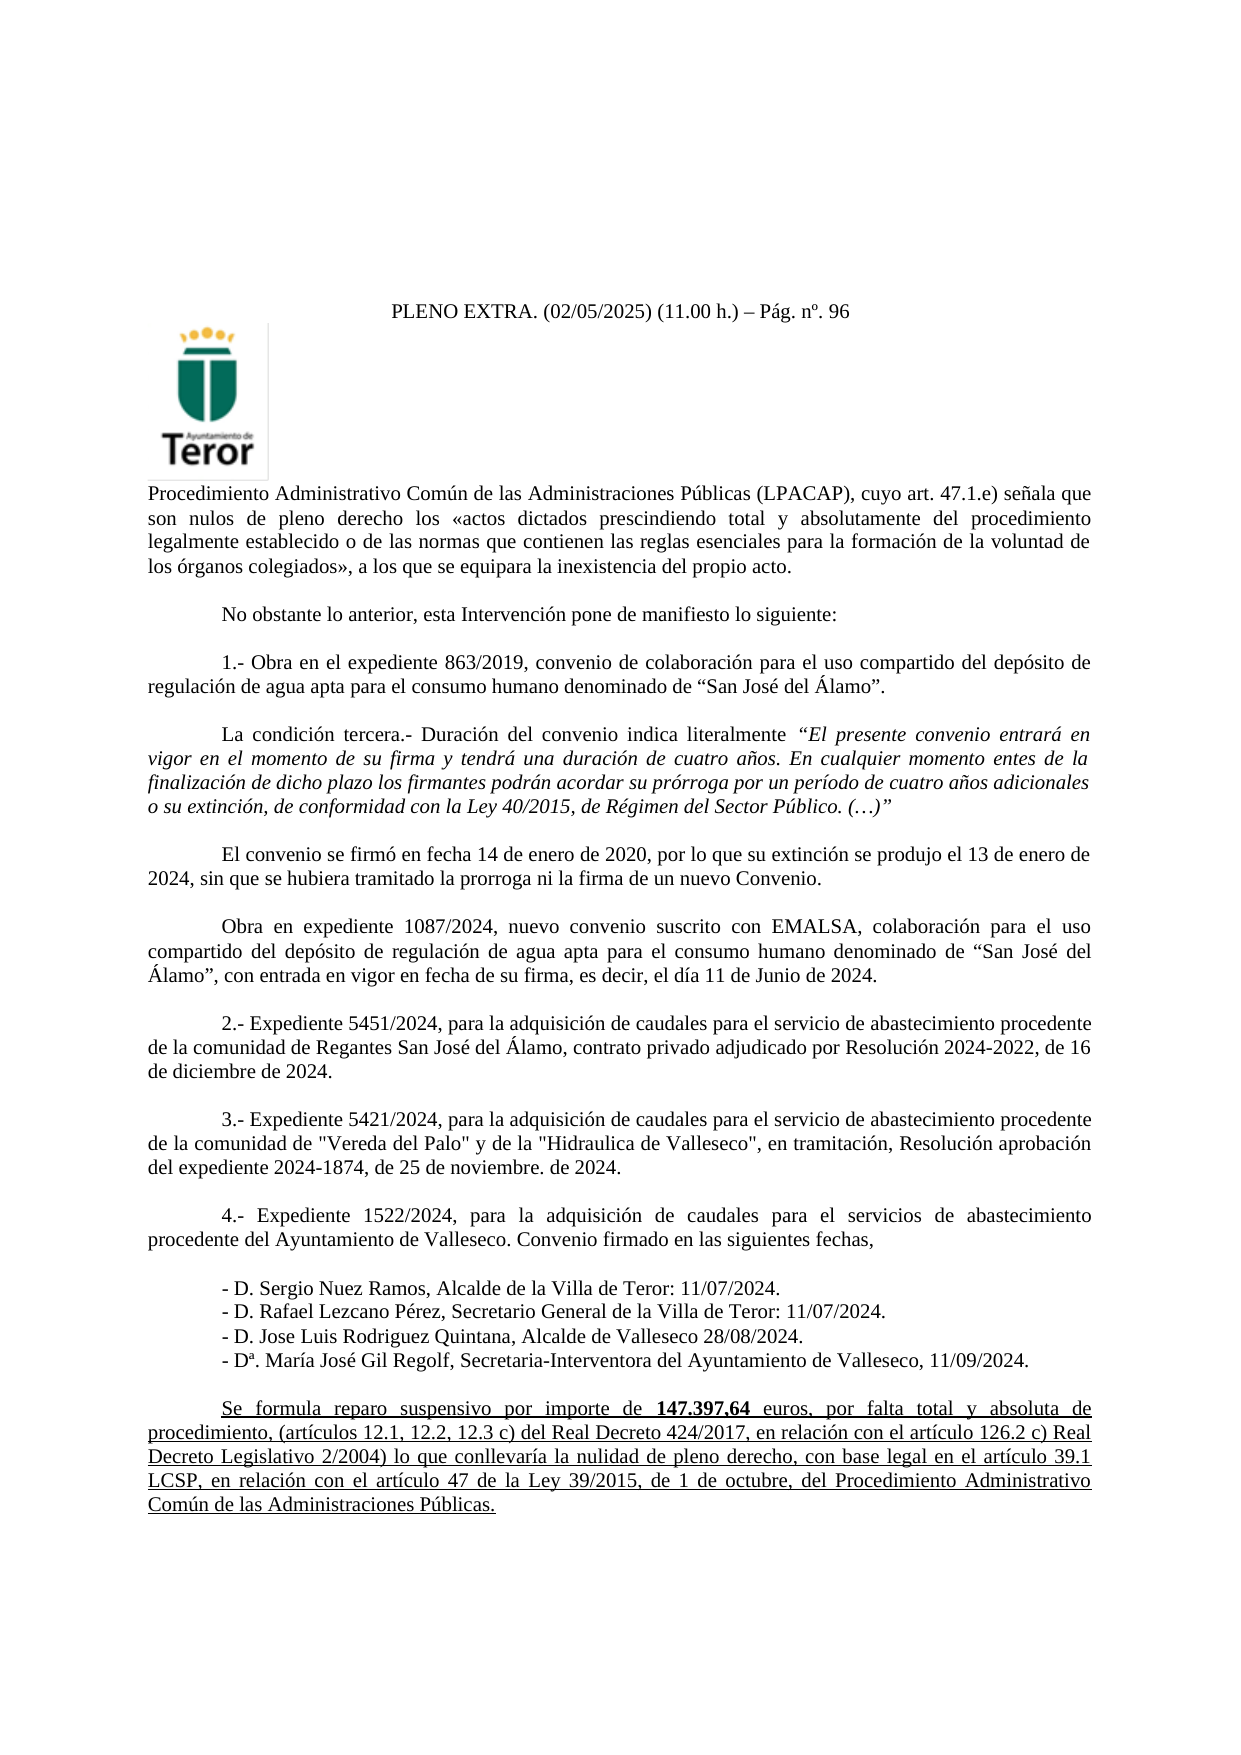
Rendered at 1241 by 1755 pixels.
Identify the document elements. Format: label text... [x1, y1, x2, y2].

text Procedimiento Administrativo Común de las Administraciones Públicas (LPACAP), cuyo art. 47.1.e) señala que son nulos de pleno derecho los «actos dictados prescindiendo total y absolutamente del procedimiento legalmente establecido o de las normas que contienen las reglas esenciales para la formación de la voluntad de los órganos colegiados», a los que se equipara la inexistencia del propio acto. [148, 481, 1093, 578]
text - D. Rafael Lezcano Pérez, Secretario General de la Villa de Teror: 11/07/2024. [148, 1299, 1093, 1323]
text - D. Sergio Nuez Ramos, Alcalde de la Villa de Teror: 11/07/2024. [148, 1275, 1093, 1299]
text - D. Jose Luis Rodriguez Quintana, Alcalde de Valleseco 28/08/2024. [148, 1323, 1093, 1348]
text 4.- Expediente 1522/2024, para la adquisición de caudales para el servicios de abastecimiento procedente del Ayuntamiento de Valleseco. Convenio firmado en las siguientes fechas, [148, 1203, 1093, 1251]
text 1.- Obra en el expediente 863/2019, convenio de colaboración para el uso compartido del depósito de regulación de agua apta para el consumo humano denominado de “San José del Álamo”. [148, 650, 1093, 698]
text - Dª. María José Gil Regolf, Secretaria-Interventora del Ayuntamiento de Valleseco, 11/09/2024. [148, 1348, 1093, 1372]
text La condición tercera.- Duración del convenio indica literalmente “El presente convenio entrará en vigor en el momento de su firma y tendrá una duración de cuatro años. En cualquier momento entes de la finalización de dicho plazo los firmantes podrán acordar su prórroga por un período de cuatro años adicionales o su extinción, de conformidad con la Ley 40/2015, de Régimen del Sector Público. (…)” [148, 722, 1093, 818]
text Obra en expediente 1087/2024, nuevo convenio suscrito con EMALSA, colaboración para el uso compartido del depósito de regulación de agua apta para el consumo humano denominado de “San José del Álamo”, con entrada en vigor en fecha de su firma, es decir, el día 11 de Junio de 2024. [148, 914, 1093, 987]
text 3.- Expediente 5421/2024, para la adquisición de caudales para el servicio de abastecimiento procedente de la comunidad de "Vereda del Palo" y de la "Hidraulica de Valleseco", en tramitación, Resolución aprobación del expediente 2024-1874, de 25 de noviembre. de 2024. [148, 1107, 1093, 1179]
text 2.- Expediente 5451/2024, para la adquisición de caudales para el servicio de abastecimiento procedente de la comunidad de Regantes San José del Álamo, contrato privado adjudicado por Resolución 2024-2022, de 16 de diciembre de 2024. [148, 1011, 1093, 1083]
text Se formula reparo suspensivo por importe de 147.397,64 euros, por falta total y absoluta de procedimiento, (artículos 12.1, 12.2, 12.3 c) del Real Decreto 424/2017, en relación con el artículo 126.2 c) Real Decreto Legislativo 2/2004) lo que conllevaría la nulidad de pleno derecho, con base legal en el artículo 39.1 LCSP, en relación con el artículo 47 de la Ley 39/2015, de 1 de octubre, del Procedimiento Administrativo Común de las Administraciones Públicas. [148, 1396, 1093, 1516]
text No obstante lo anterior, esta Intervención pone de manifiesto lo siguiente: [148, 602, 1093, 626]
text El convenio se firmó en fecha 14 de enero de 2020, por lo que su extinción se produjo el 13 de enero de 2024, sin que se hubiera tramitado la prorroga ni la firma de un nuevo Convenio. [148, 842, 1093, 890]
